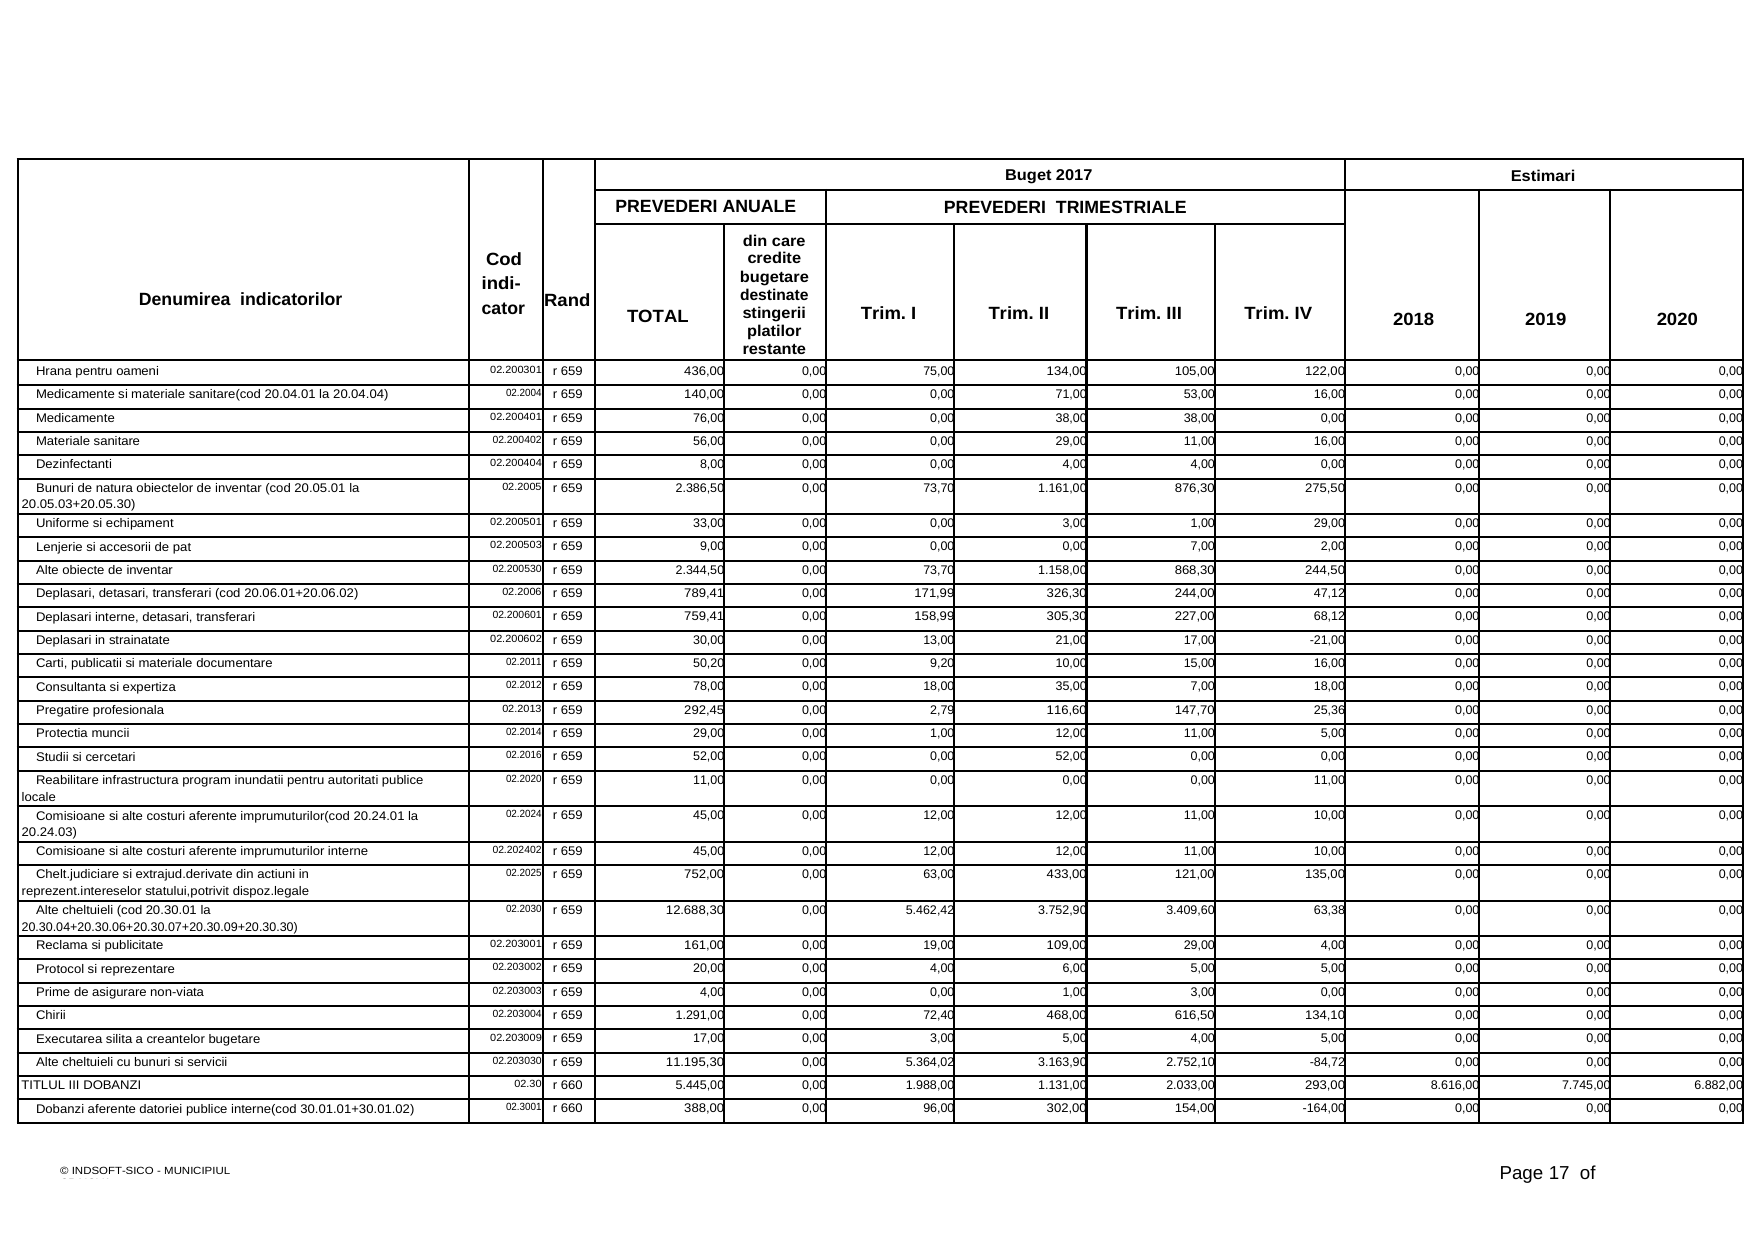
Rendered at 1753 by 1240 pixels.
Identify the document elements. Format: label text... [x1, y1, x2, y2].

table_cell Protocol si reprezentare [19, 960, 468, 982]
table_cell Medicamente [19, 410, 468, 431]
table_cell r 659 [544, 937, 594, 958]
table_cell Protectia muncii [19, 725, 468, 746]
table_cell Hrana pentru oameni [19, 361, 468, 384]
table_cell 0,00 [725, 515, 825, 536]
table_cell r 659 [544, 843, 594, 864]
table_cell TITLUL III DOBANZI [19, 1077, 468, 1098]
table_cell Reclama si publicitate [19, 937, 468, 958]
table_cell r 659 [544, 1007, 594, 1028]
table_cell 0,00 [1346, 608, 1478, 629]
table_cell r 659 [544, 632, 594, 653]
table_cell 11,00 [1088, 725, 1214, 746]
table_cell r 659 [544, 960, 594, 982]
table_cell Pregatire profesionala [19, 702, 468, 723]
table_cell 4,00 [955, 456, 1085, 477]
table_cell 02.2014 [470, 725, 542, 746]
table_cell 0,00 [1480, 937, 1609, 958]
table_cell 02.203009 [470, 1030, 542, 1052]
table_cell 0,00 [725, 585, 825, 606]
table_cell 12,00 [955, 843, 1085, 864]
table_cell 0,00 [827, 772, 953, 805]
table_cell r 659 [544, 678, 594, 699]
table_cell 0,00 [827, 984, 953, 1005]
table_cell r 659 [544, 433, 594, 454]
table_cell 45,00 [596, 807, 723, 841]
table_cell r 659 [544, 866, 594, 899]
table_cell 0,00 [1611, 538, 1742, 559]
table_cell PREVEDERI TRIMESTRIALE [827, 191, 1344, 223]
table_cell 16,00 [1216, 386, 1344, 407]
table_cell 0,00 [1480, 748, 1609, 769]
table_cell 68,12 [1216, 608, 1344, 629]
table_cell 2.752,10 [1088, 1054, 1214, 1075]
table_cell 02.2012 [470, 678, 542, 699]
table_cell 0,00 [1346, 386, 1478, 407]
table_cell 02.2005 [470, 480, 542, 513]
table_cell 0,00 [725, 1030, 825, 1052]
table_cell Chirii [19, 1007, 468, 1028]
table_cell 0,00 [955, 772, 1085, 805]
table_cell 0,00 [1480, 538, 1609, 559]
table_cell 0,00 [725, 433, 825, 454]
table_cell 0,00 [1346, 843, 1478, 864]
table_cell 0,00 [1611, 456, 1742, 477]
table_cell 4,00 [827, 960, 953, 982]
table_cell Lenjerie si accesorii de pat [19, 538, 468, 559]
table_cell 73,70 [827, 480, 953, 513]
table_cell 1,00 [1088, 515, 1214, 536]
table_cell -164,00 [1216, 1100, 1344, 1122]
table_cell 29,00 [1088, 937, 1214, 958]
table_cell 02.2011 [470, 655, 542, 676]
table_cell 0,00 [1346, 772, 1478, 805]
table_cell 0,00 [1088, 748, 1214, 769]
table_cell 02.30 [470, 1077, 542, 1098]
table_cell 2019 [1480, 191, 1609, 359]
table_cell 759,41 [596, 608, 723, 629]
table_cell 02.2030 [470, 902, 542, 935]
table_cell 0,00 [1480, 1100, 1609, 1122]
table_cell 0,00 [1346, 1007, 1478, 1028]
table_cell 140,00 [596, 386, 723, 407]
table_cell 0,00 [1480, 702, 1609, 723]
table_cell PREVEDERI ANUALE [596, 191, 825, 223]
table_cell 0,00 [1346, 515, 1478, 536]
table_cell 0,00 [1346, 960, 1478, 982]
table_cell 0,00 [1480, 960, 1609, 982]
table_cell r 659 [544, 1054, 594, 1075]
table_cell 02.2020 [470, 772, 542, 805]
table_cell 12,00 [955, 725, 1085, 746]
table_cell 02.2016 [470, 748, 542, 769]
table_cell 0,00 [1346, 866, 1478, 899]
table_cell 134,00 [955, 361, 1085, 384]
table_cell Consultanta si expertiza [19, 678, 468, 699]
table_cell Comisioane si alte costuri aferente imprumuturilor interne [19, 843, 468, 864]
table_cell 16,00 [1216, 655, 1344, 676]
table_cell 75,00 [827, 361, 953, 384]
table_cell 3.163,90 [955, 1054, 1085, 1075]
table_cell 0,00 [725, 1007, 825, 1028]
table_cell 0,00 [1611, 585, 1742, 606]
table_cell 02.203003 [470, 984, 542, 1005]
table_cell Medicamente si materiale sanitare(cod 20.04.01 la 20.04.04) [19, 386, 468, 407]
table_cell 0,00 [725, 866, 825, 899]
table_cell 5.445,00 [596, 1077, 723, 1098]
table_cell 0,00 [725, 807, 825, 841]
table_cell 0,00 [1216, 410, 1344, 431]
table_cell 5,00 [1216, 960, 1344, 982]
table_cell 78,00 [596, 678, 723, 699]
table_cell 0,00 [1346, 1030, 1478, 1052]
table_cell 0,00 [1346, 678, 1478, 699]
table_cell 0,00 [1216, 748, 1344, 769]
table_cell 0,00 [1346, 1054, 1478, 1075]
table_cell 10,00 [1216, 807, 1344, 841]
table_cell 0,00 [1611, 843, 1742, 864]
table_cell Trim. II [955, 225, 1085, 359]
table_cell Trim. IV [1216, 225, 1344, 359]
table_cell 0,00 [725, 937, 825, 958]
table_cell Uniforme si echipament [19, 515, 468, 536]
table_cell 11,00 [1088, 433, 1214, 454]
table_cell 0,00 [1480, 772, 1609, 805]
table_cell 0,00 [1088, 772, 1214, 805]
table_cell 0,00 [1346, 632, 1478, 653]
table_cell 7.745,00 [1480, 1077, 1609, 1098]
table_cell 0,00 [725, 632, 825, 653]
table_cell r 659 [544, 585, 594, 606]
table_cell 02.203002 [470, 960, 542, 982]
table_cell 0,00 [1480, 843, 1609, 864]
table_cell r 659 [544, 608, 594, 629]
table_header Rand [544, 160, 594, 359]
table_cell 752,00 [596, 866, 723, 899]
table_cell 0,00 [1611, 1100, 1742, 1122]
table_cell 0,00 [725, 456, 825, 477]
table_cell Deplasari interne, detasari, transferari [19, 608, 468, 629]
table_cell 0,00 [1611, 608, 1742, 629]
table_cell 02.200401 [470, 410, 542, 431]
table_cell 2.386,50 [596, 480, 723, 513]
table_cell 0,00 [827, 515, 953, 536]
table_cell 326,30 [955, 585, 1085, 606]
table_cell 7,00 [1088, 678, 1214, 699]
table_cell 7,00 [1088, 538, 1214, 559]
table_cell 0,00 [725, 678, 825, 699]
table_cell 302,00 [955, 1100, 1085, 1122]
table_cell Alte obiecte de inventar [19, 562, 468, 583]
table_cell 0,00 [725, 480, 825, 513]
table_cell 171,99 [827, 585, 953, 606]
table_cell r 659 [544, 480, 594, 513]
table_cell 121,00 [1088, 866, 1214, 899]
table_cell 0,00 [1611, 960, 1742, 982]
table_cell 616,50 [1088, 1007, 1214, 1028]
table_cell 1.161,00 [955, 480, 1085, 513]
table_cell 6,00 [955, 960, 1085, 982]
table_cell Studii si cercetari [19, 748, 468, 769]
table_cell 3,00 [1088, 984, 1214, 1005]
table_cell 63,38 [1216, 902, 1344, 935]
table_cell 134,10 [1216, 1007, 1344, 1028]
table_cell 02.2013 [470, 702, 542, 723]
table_cell 02.200404 [470, 456, 542, 477]
table_cell 292,45 [596, 702, 723, 723]
table_cell 135,00 [1216, 866, 1344, 899]
table_cell r 659 [544, 562, 594, 583]
table_cell 29,00 [596, 725, 723, 746]
table_cell 0,00 [827, 538, 953, 559]
table_cell 0,00 [725, 1100, 825, 1122]
table_cell 0,00 [1346, 1100, 1478, 1122]
table_cell 0,00 [725, 1054, 825, 1075]
table_cell Alte cheltuieli (cod 20.30.01 la 20.30.04+20.30.06+20.30.07+20.30.09+20.30.30) [19, 902, 468, 935]
table_cell 2.344,50 [596, 562, 723, 583]
table_cell 02.203004 [470, 1007, 542, 1028]
table_cell 0,00 [1480, 807, 1609, 841]
table_cell 0,00 [827, 433, 953, 454]
table_cell 0,00 [1480, 515, 1609, 536]
table_cell 02.200402 [470, 433, 542, 454]
table_cell Bunuri de natura obiectelor de inventar (cod 20.05.01 la 20.05.03+20.05.30) [19, 480, 468, 513]
table_cell 0,00 [1480, 678, 1609, 699]
table_cell Dobanzi aferente datoriei publice interne(cod 30.01.01+30.01.02) [19, 1100, 468, 1122]
table_cell r 659 [544, 748, 594, 769]
table_cell 18,00 [827, 678, 953, 699]
table_cell 0,00 [725, 538, 825, 559]
table_cell 8,00 [596, 456, 723, 477]
table_cell 35,00 [955, 678, 1085, 699]
table_cell 0,00 [1480, 585, 1609, 606]
table_header Cod indi- cator [470, 160, 542, 359]
table_cell r 659 [544, 902, 594, 935]
table_cell 0,00 [1480, 562, 1609, 583]
table_cell 02.203030 [470, 1054, 542, 1075]
table_cell 17,00 [596, 1030, 723, 1052]
table_cell 0,00 [1611, 433, 1742, 454]
table_cell 02.3001 [470, 1100, 542, 1122]
table_cell 1.291,00 [596, 1007, 723, 1028]
table_cell 72,40 [827, 1007, 953, 1028]
table_cell 0,00 [1346, 748, 1478, 769]
table_cell 0,00 [1611, 386, 1742, 407]
table_cell 21,00 [955, 632, 1085, 653]
table_cell 161,00 [596, 937, 723, 958]
table_cell 71,00 [955, 386, 1085, 407]
table_cell 109,00 [955, 937, 1085, 958]
table_cell Deplasari, detasari, transferari (cod 20.06.01+20.06.02) [19, 585, 468, 606]
table_cell 9,00 [596, 538, 723, 559]
table_cell 0,00 [1346, 433, 1478, 454]
table_cell 0,00 [725, 1077, 825, 1098]
table_cell r 660 [544, 1077, 594, 1098]
table_cell 0,00 [1480, 386, 1609, 407]
table_cell Executarea silita a creantelor bugetare [19, 1030, 468, 1052]
table_cell 0,00 [725, 655, 825, 676]
table_cell 96,00 [827, 1100, 953, 1122]
table_cell 0,00 [1346, 902, 1478, 935]
table_cell 02.2024 [470, 807, 542, 841]
table_cell r 659 [544, 655, 594, 676]
table_cell 0,00 [1480, 1054, 1609, 1075]
table_cell 275,50 [1216, 480, 1344, 513]
table_cell 0,00 [1346, 480, 1478, 513]
table_cell 0,00 [1611, 1030, 1742, 1052]
table_cell 4,00 [596, 984, 723, 1005]
table_cell 0,00 [1611, 480, 1742, 513]
table_cell r 659 [544, 410, 594, 431]
table_cell din care credite bugetare destinate stingerii platilor restante [725, 225, 825, 359]
table_cell 45,00 [596, 843, 723, 864]
table_cell 0,00 [1346, 585, 1478, 606]
table_cell 0,00 [725, 725, 825, 746]
table_cell 52,00 [955, 748, 1085, 769]
table_cell 0,00 [1480, 608, 1609, 629]
table_cell 0,00 [1480, 984, 1609, 1005]
table_cell 56,00 [596, 433, 723, 454]
table_cell 0,00 [1346, 361, 1478, 384]
table_cell 0,00 [1611, 410, 1742, 431]
table_cell 1,00 [955, 984, 1085, 1005]
table_cell 9,20 [827, 655, 953, 676]
table_cell 1,00 [827, 725, 953, 746]
table_cell 122,00 [1216, 361, 1344, 384]
table_cell 02.200503 [470, 538, 542, 559]
table_cell 0,00 [1346, 655, 1478, 676]
table_cell 0,00 [1611, 807, 1742, 841]
table_cell r 659 [544, 361, 594, 384]
table_cell 0,00 [1346, 807, 1478, 841]
table_cell 0,00 [725, 902, 825, 935]
table_cell 52,00 [596, 748, 723, 769]
table_cell Comisioane si alte costuri aferente imprumuturilor(cod 20.24.01 la 20.24.03) [19, 807, 468, 841]
table_cell 1.158,00 [955, 562, 1085, 583]
table_cell 02.200602 [470, 632, 542, 653]
table_cell 0,00 [1216, 456, 1344, 477]
table_cell 02.2004 [470, 386, 542, 407]
table_cell 0,00 [1611, 748, 1742, 769]
table_cell 0,00 [725, 702, 825, 723]
table_cell 63,00 [827, 866, 953, 899]
table_cell 3.752,90 [955, 902, 1085, 935]
table_cell 789,41 [596, 585, 723, 606]
table_cell r 659 [544, 984, 594, 1005]
table_cell r 659 [544, 1030, 594, 1052]
table_cell 2018 [1346, 191, 1478, 359]
table_cell 2.033,00 [1088, 1077, 1214, 1098]
table_cell 29,00 [1216, 515, 1344, 536]
table_cell 0,00 [725, 386, 825, 407]
table_cell Trim. I [827, 225, 953, 359]
table_cell 10,00 [955, 655, 1085, 676]
table_cell 0,00 [1346, 937, 1478, 958]
table_cell 02.2006 [470, 585, 542, 606]
table_cell 4,00 [1088, 456, 1214, 477]
table_cell 0,00 [725, 960, 825, 982]
table_cell Alte cheltuieli cu bunuri si servicii [19, 1054, 468, 1075]
table_cell 1.988,00 [827, 1077, 953, 1098]
table_cell 0,00 [1611, 725, 1742, 746]
table_cell 105,00 [1088, 361, 1214, 384]
table_cell 38,00 [1088, 410, 1214, 431]
table_cell 17,00 [1088, 632, 1214, 653]
table_cell 5.462,42 [827, 902, 953, 935]
table_cell 436,00 [596, 361, 723, 384]
table_cell 11,00 [1088, 843, 1214, 864]
table_cell 0,00 [1346, 456, 1478, 477]
table_cell 0,00 [1480, 655, 1609, 676]
table_cell 1.131,00 [955, 1077, 1085, 1098]
table_cell Deplasari in strainatate [19, 632, 468, 653]
table_cell 0,00 [1480, 1030, 1609, 1052]
table_cell 468,00 [955, 1007, 1085, 1028]
table_cell 0,00 [725, 562, 825, 583]
table_cell 29,00 [955, 433, 1085, 454]
table_cell 0,00 [725, 410, 825, 431]
table_cell 0,00 [1480, 1007, 1609, 1028]
table_cell 0,00 [1611, 1054, 1742, 1075]
table_cell 227,00 [1088, 608, 1214, 629]
table_cell 38,00 [955, 410, 1085, 431]
table_cell 0,00 [1480, 725, 1609, 746]
table_cell 02.2025 [470, 866, 542, 899]
table_cell 3,00 [955, 515, 1085, 536]
table_cell 0,00 [1346, 984, 1478, 1005]
table_cell 5,00 [955, 1030, 1085, 1052]
table_cell 6.882,00 [1611, 1077, 1742, 1098]
table_cell 30,00 [596, 632, 723, 653]
table_cell 02.200601 [470, 608, 542, 629]
table_cell 2,79 [827, 702, 953, 723]
table_cell 13,00 [827, 632, 953, 653]
table_cell 0,00 [1346, 538, 1478, 559]
table_cell 10,00 [1216, 843, 1344, 864]
table_cell 0,00 [1480, 433, 1609, 454]
table_cell 0,00 [1611, 937, 1742, 958]
table_cell 876,30 [1088, 480, 1214, 513]
table_cell r 659 [544, 702, 594, 723]
table_cell 0,00 [1480, 410, 1609, 431]
table_cell 5,00 [1216, 725, 1344, 746]
table_cell 8.616,00 [1346, 1077, 1478, 1098]
table_cell 0,00 [827, 410, 953, 431]
table_cell 0,00 [1346, 410, 1478, 431]
table_cell 19,00 [827, 937, 953, 958]
table_cell 02.200530 [470, 562, 542, 583]
table_cell 11.195,30 [596, 1054, 723, 1075]
table_cell 0,00 [725, 608, 825, 629]
table_cell Materiale sanitare [19, 433, 468, 454]
table_cell 02.200501 [470, 515, 542, 536]
table_cell 0,00 [1611, 984, 1742, 1005]
table_cell TOTAL [596, 225, 723, 359]
table_cell 11,00 [1088, 807, 1214, 841]
table_cell 33,00 [596, 515, 723, 536]
table_header Buget 2017 [596, 160, 1344, 189]
table_cell Chelt.judiciare si extrajud.derivate din actiuni in reprezent.intereselor statului,potrivit dispoz.legale [19, 866, 468, 899]
table_cell 02.203001 [470, 937, 542, 958]
table_cell 147,70 [1088, 702, 1214, 723]
table_cell 0,00 [725, 772, 825, 805]
table_cell 0,00 [827, 456, 953, 477]
table_cell 116,60 [955, 702, 1085, 723]
table_cell 18,00 [1216, 678, 1344, 699]
table_cell 154,00 [1088, 1100, 1214, 1122]
table_cell 0,00 [827, 748, 953, 769]
table_cell 15,00 [1088, 655, 1214, 676]
table_cell 0,00 [1346, 702, 1478, 723]
table_cell r 659 [544, 772, 594, 805]
table_header Estimari [1346, 160, 1742, 189]
table_cell 158,99 [827, 608, 953, 629]
table_cell r 659 [544, 807, 594, 841]
table_cell 0,00 [1611, 361, 1742, 384]
table_cell 0,00 [1216, 984, 1344, 1005]
table_cell 12,00 [955, 807, 1085, 841]
table_cell 388,00 [596, 1100, 723, 1122]
table_cell 5,00 [1088, 960, 1214, 982]
table_cell 0,00 [955, 538, 1085, 559]
table_cell 2,00 [1216, 538, 1344, 559]
table_cell Reabilitare infrastructura program inundatii pentru autoritati publice locale [19, 772, 468, 805]
table_cell 0,00 [1611, 632, 1742, 653]
table_cell 244,00 [1088, 585, 1214, 606]
table_cell Dezinfectanti [19, 456, 468, 477]
table_cell 5.364,02 [827, 1054, 953, 1075]
table_cell 433,00 [955, 866, 1085, 899]
table_cell 02.202402 [470, 843, 542, 864]
table_cell 4,00 [1216, 937, 1344, 958]
table_cell 12.688,30 [596, 902, 723, 935]
table_cell 02.200301 [470, 361, 542, 384]
table_cell 25,36 [1216, 702, 1344, 723]
table_cell 0,00 [1611, 655, 1742, 676]
table_cell r 659 [544, 725, 594, 746]
table_cell 0,00 [1480, 902, 1609, 935]
table_cell 0,00 [1611, 902, 1742, 935]
table_cell 0,00 [1346, 725, 1478, 746]
table_cell 73,70 [827, 562, 953, 583]
table_cell 0,00 [725, 843, 825, 864]
table_cell 0,00 [725, 984, 825, 1005]
table_cell r 659 [544, 456, 594, 477]
table_cell 12,00 [827, 843, 953, 864]
table_cell 0,00 [725, 361, 825, 384]
table_cell 0,00 [1611, 515, 1742, 536]
table_cell r 659 [544, 515, 594, 536]
table_header Denumirea indicatorilor [19, 160, 468, 359]
table_cell 0,00 [1480, 866, 1609, 899]
table_cell 50,20 [596, 655, 723, 676]
table_cell 244,50 [1216, 562, 1344, 583]
table_cell 20,00 [596, 960, 723, 982]
table_cell Trim. III [1088, 225, 1214, 359]
table_cell 76,00 [596, 410, 723, 431]
table_cell 5,00 [1216, 1030, 1344, 1052]
table_cell 0,00 [1480, 456, 1609, 477]
table_cell 53,00 [1088, 386, 1214, 407]
table_cell 0,00 [1480, 480, 1609, 513]
table_cell 0,00 [1480, 361, 1609, 384]
table_cell 3.409,60 [1088, 902, 1214, 935]
table_cell 12,00 [827, 807, 953, 841]
table_cell 11,00 [1216, 772, 1344, 805]
table_cell 0,00 [1611, 866, 1742, 899]
table_cell 2020 [1611, 191, 1742, 359]
table_cell 47,12 [1216, 585, 1344, 606]
table_cell 0,00 [827, 386, 953, 407]
table_cell -21,00 [1216, 632, 1344, 653]
table_cell 868,30 [1088, 562, 1214, 583]
table_cell 0,00 [1611, 1007, 1742, 1028]
table_cell 0,00 [1611, 702, 1742, 723]
table_cell r 659 [544, 386, 594, 407]
table_cell Carti, publicatii si materiale documentare [19, 655, 468, 676]
table_cell -84,72 [1216, 1054, 1344, 1075]
table_cell 0,00 [1611, 772, 1742, 805]
table_cell 16,00 [1216, 433, 1344, 454]
table_cell 293,00 [1216, 1077, 1344, 1098]
table_cell 0,00 [1611, 678, 1742, 699]
table_cell Prime de asigurare non-viata [19, 984, 468, 1005]
table_cell 4,00 [1088, 1030, 1214, 1052]
table_cell r 660 [544, 1100, 594, 1122]
table_cell r 659 [544, 538, 594, 559]
table_cell 0,00 [725, 748, 825, 769]
table_cell 0,00 [1611, 562, 1742, 583]
table_cell 3,00 [827, 1030, 953, 1052]
table_cell 305,30 [955, 608, 1085, 629]
table_cell 0,00 [1480, 632, 1609, 653]
table_cell 11,00 [596, 772, 723, 805]
table_cell 0,00 [1346, 562, 1478, 583]
